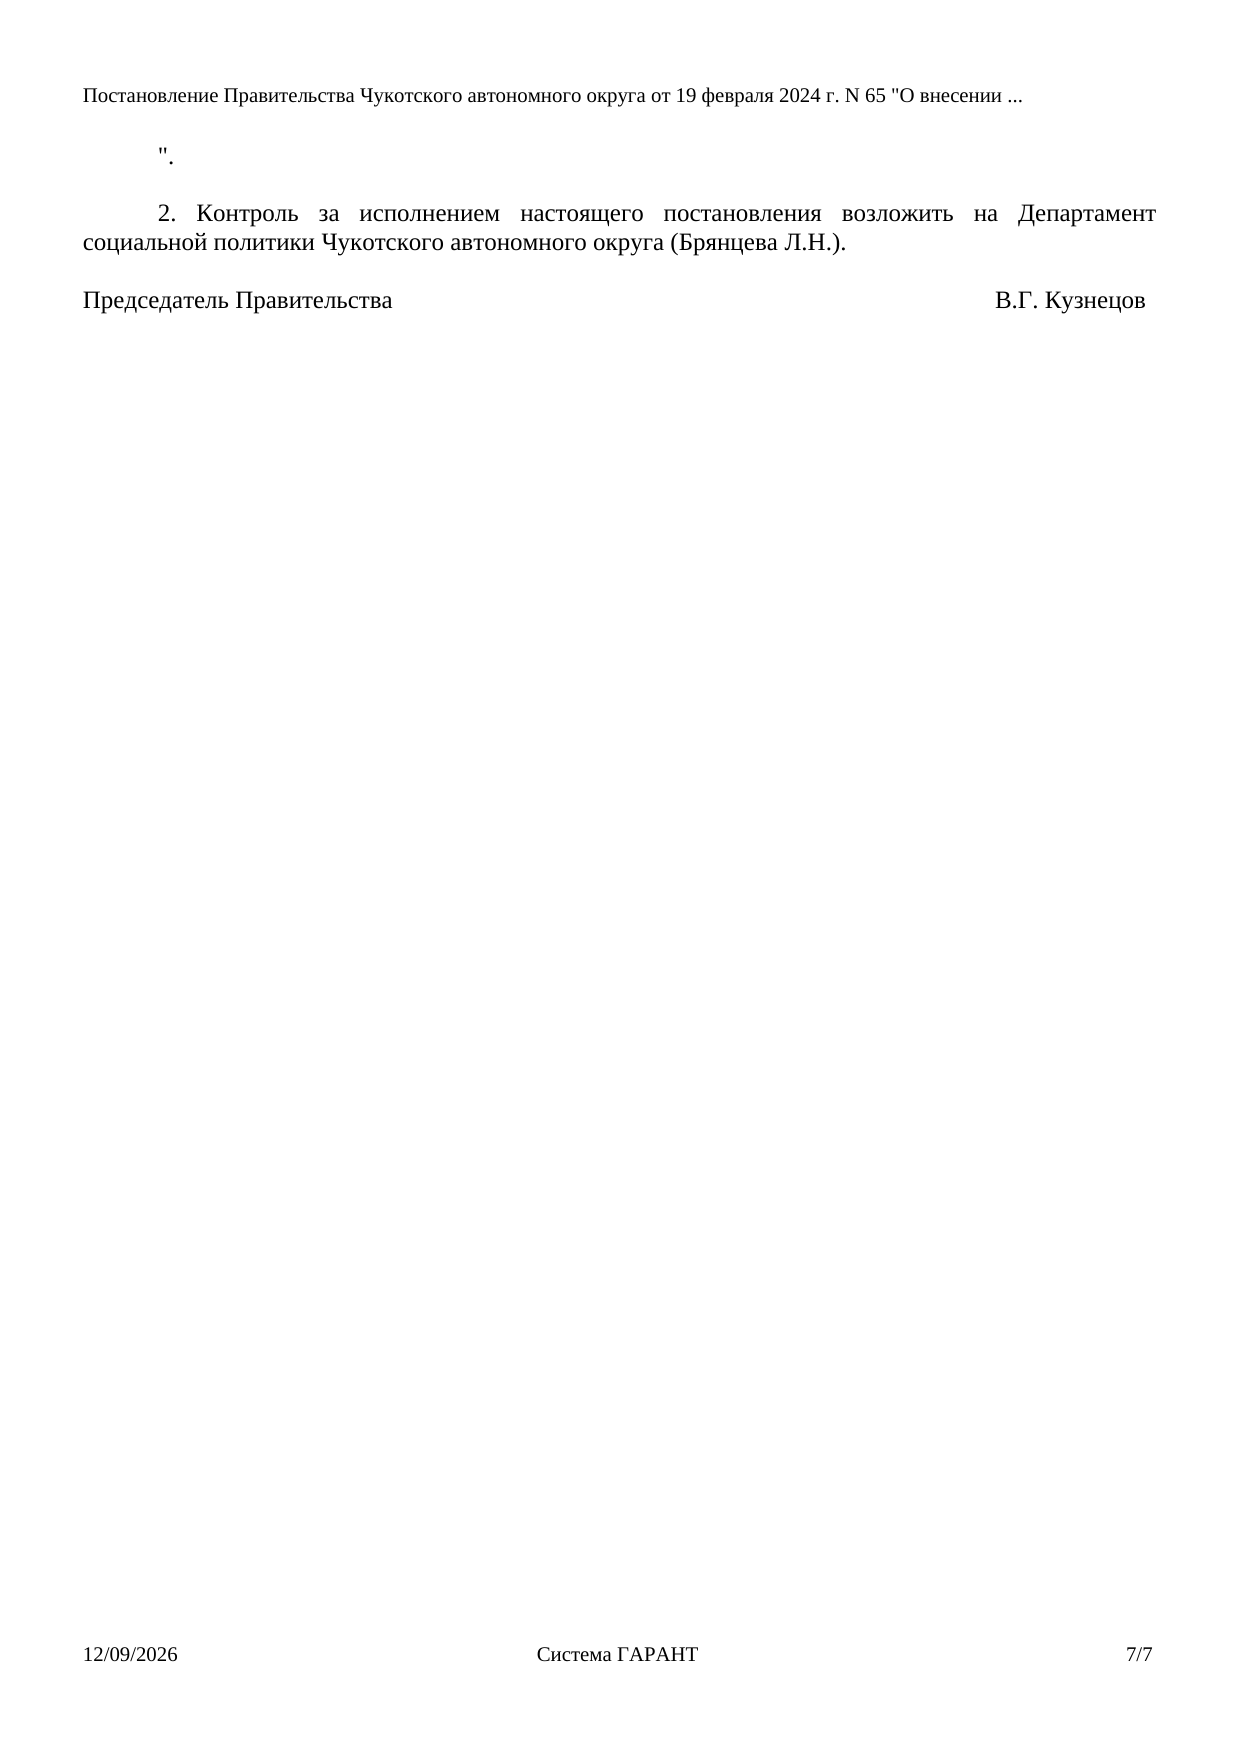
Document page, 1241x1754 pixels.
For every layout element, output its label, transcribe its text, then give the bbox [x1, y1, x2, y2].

text 2. Контроль за исполнением настоящего постановления возложить на Департамент социальной политики Чукотского автономного округа (Брянцева Л.Н.). [83, 198, 1157, 256]
table_header В.Г. Кузнецов [791, 285, 1146, 313]
text ". [83, 141, 1157, 170]
table_header Председатель Правительства [83, 285, 791, 313]
